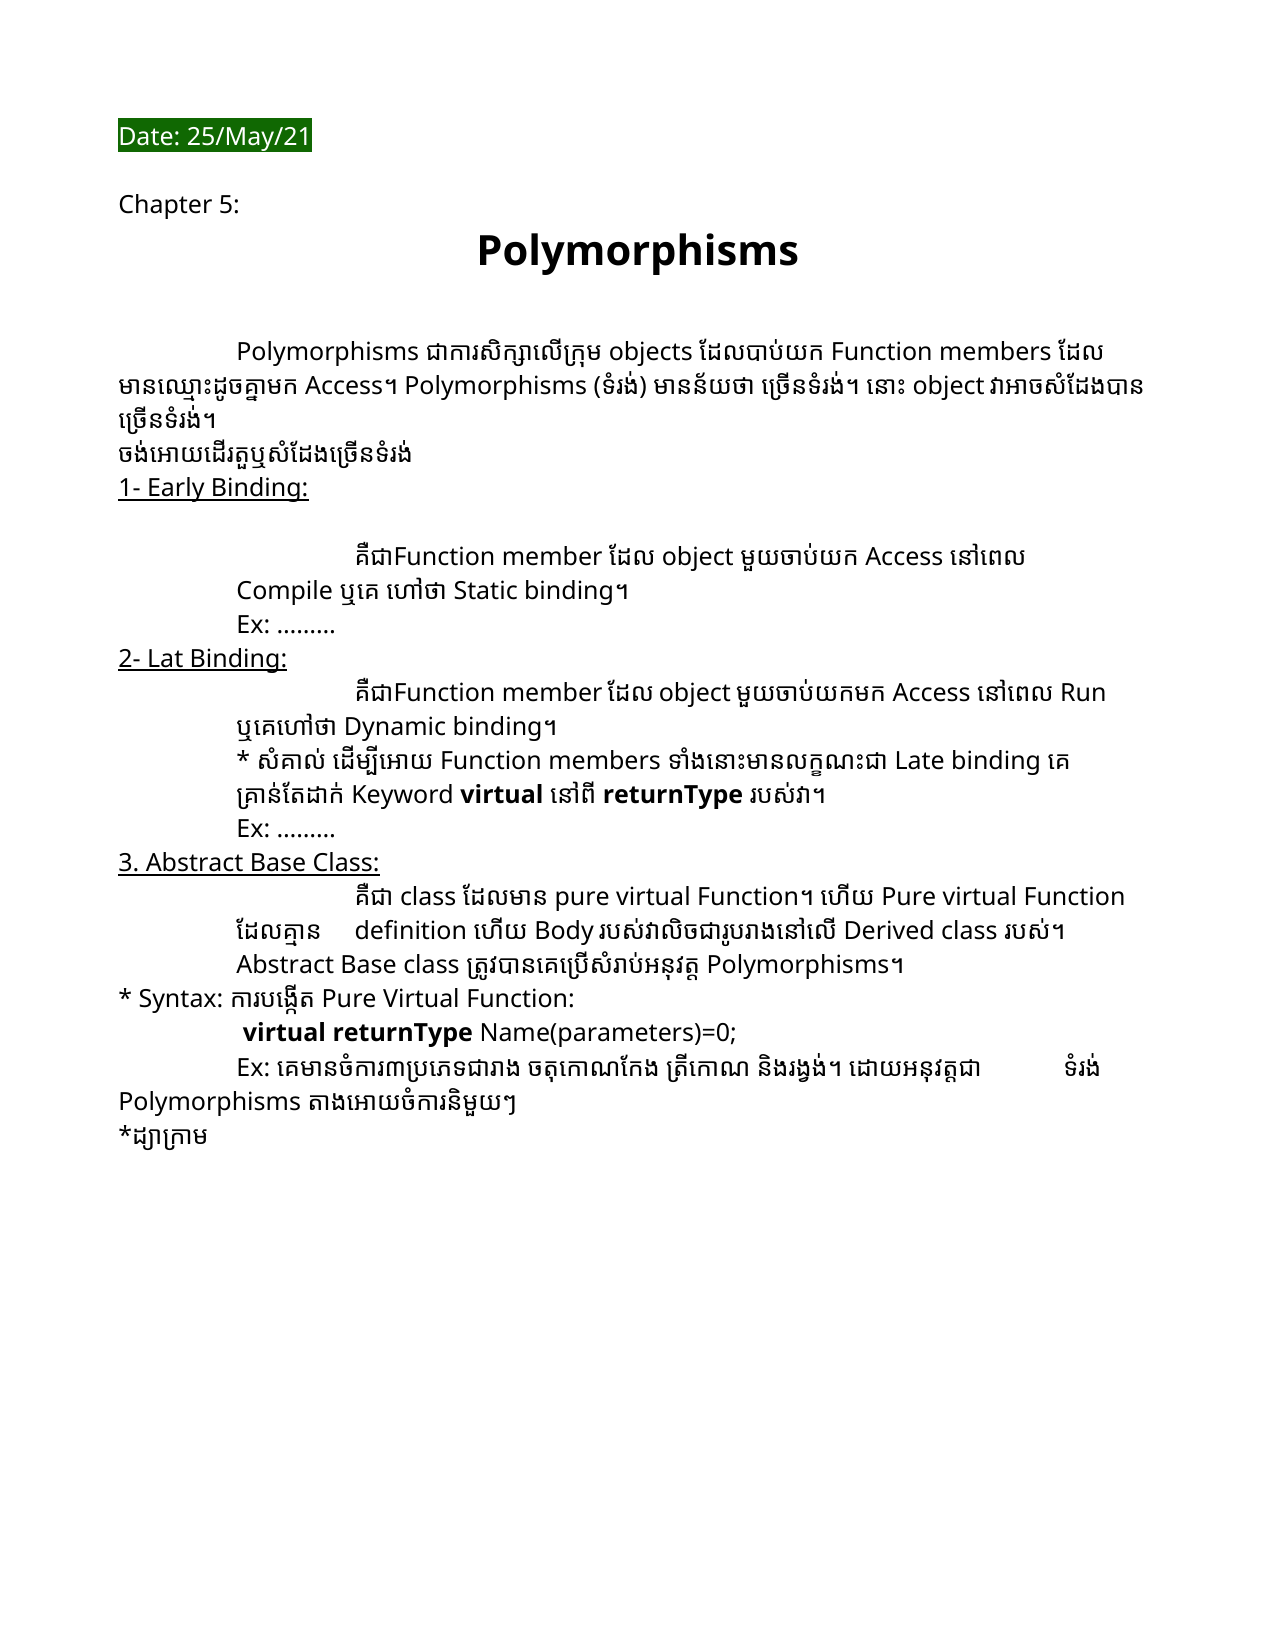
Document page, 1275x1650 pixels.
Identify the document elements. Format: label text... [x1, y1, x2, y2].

text Ex: ……… 2- Lat Binding: [118, 606, 1157, 674]
text Date: 25/May/21 [118, 118, 1157, 152]
text Chapter 5: [118, 186, 1157, 220]
text Polymorphisms ជាការសិក្សាលើក្រុម objects ដែលបាប់យក Function members ដែលមានឈ្មោះដូចគ្នាមក Access។ Polymorphisms (ទំរង់) មានន័យថា ច្រើនទំរង់។ នោះ objectវាអាចសំដែងបានច្រើនទំរង់។ [118, 334, 1157, 436]
text Ex: ……… 3. Abstract Base Class: [118, 811, 1157, 879]
text 1- Early Binding: [118, 470, 1157, 504]
text * សំគាល់ ដើម្បីអោយ Function members ទាំងនោះមានលក្ខណះជា Late binding គេ គ្រាន់តែដាក់ Keyword virtual នៅពី returnType របស់វា។ [118, 743, 1157, 811]
text Ex: គេមានចំការ៣ប្រភេទជារាង ចតុកោណកែង ត្រីកោណ និងរង្វង់។ ដោយអនុវត្តជា ទំរង់ Polymorphisms តាងអោយចំការនិមួយៗ *ដ្យាក្រាម [118, 1049, 1157, 1219]
text គឺជាFunction memberដែលobjectមួយចាប់យកមក Access នៅពេល Run ឬគេហៅថា Dynamic binding។ [118, 674, 1157, 743]
text ចង់អោយដើរតួឬសំដែងច្រើនទំរង់ [118, 436, 1157, 470]
text គឺជាFunction member ដែល object មួយចាប់យក Access នៅពេល Compile ឬគេ ហៅថា Static binding។ [118, 538, 1157, 606]
text * Syntax: ការបង្កើត Pure Virtual Function: virtual returnType Name(parameters)=0; [118, 981, 1157, 1049]
text គឺជា class ដែលមាន pure virtual Function។ ហើយ Pure virtual Function ដែលគ្មាន definition ហើយ Bodyរបស់វាលិចជារូបរាងនៅលើ Derived class របស់។ Abstract Base class ត្រូវបានគេប្រើសំរាប់អនុវត្ត Polymorphisms។ [118, 879, 1157, 981]
text Polymorphisms [118, 220, 1157, 277]
